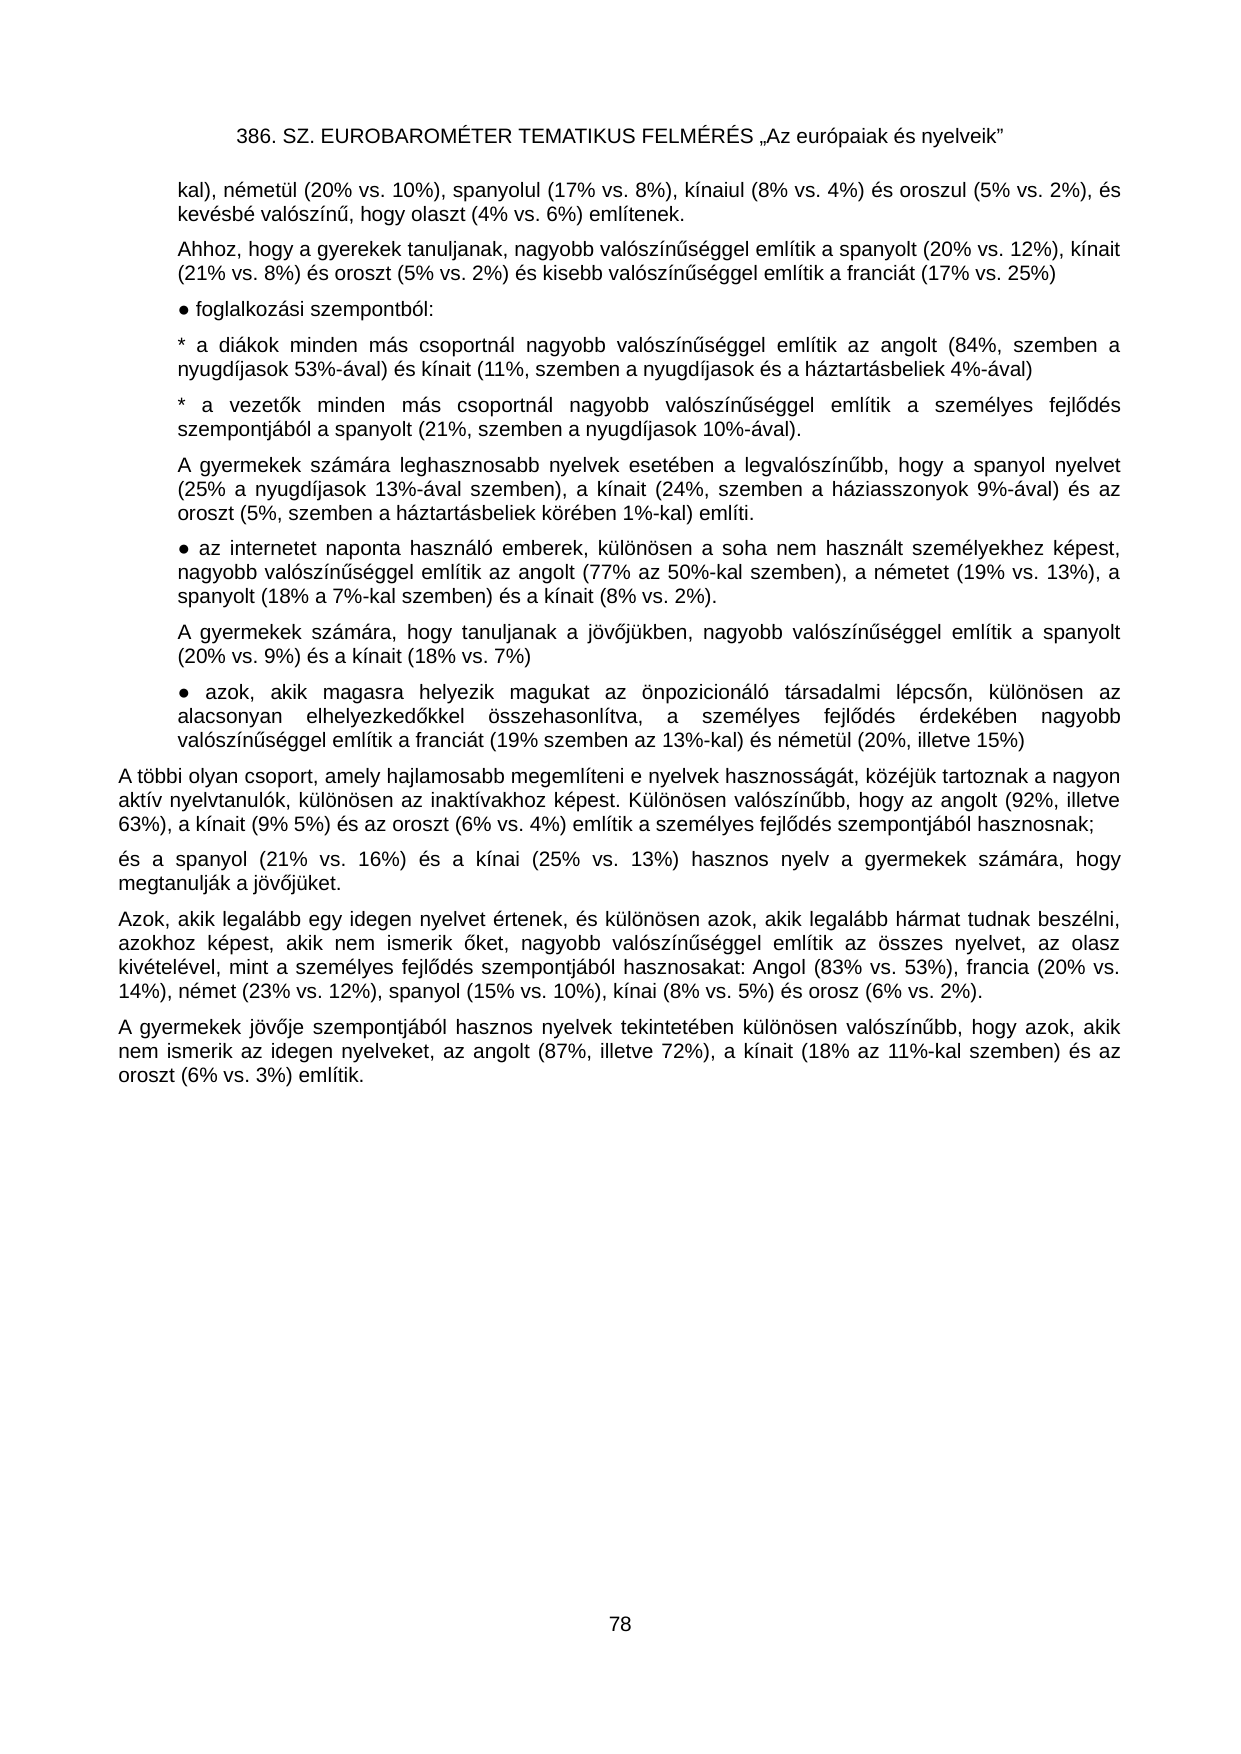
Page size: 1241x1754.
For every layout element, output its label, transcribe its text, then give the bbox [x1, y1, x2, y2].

text ● foglalkozási szempontból: [177, 297, 1122, 321]
text Ahhoz, hogy a gyerekek tanuljanak, nagyobb valószínűséggel említik a spanyolt (20% vs. 12%), kínait (21% vs. 8%) és oroszt (5% vs. 2%) és kisebb valószínűséggel említik a franciát (17% vs. 25%) [177, 237, 1122, 285]
text * a diákok minden más csoportnál nagyobb valószínűséggel említik az angolt (84%, szemben a nyugdíjasok 53%-ával) és kínait (11%, szemben a nyugdíjasok és a háztartásbeliek 4%-ával) [177, 333, 1122, 381]
text és a spanyol (21% vs. 16%) és a kínai (25% vs. 13%) hasznos nyelv a gyermekek számára, hogy megtanulják a jövőjüket. [118, 847, 1122, 895]
text A gyermekek számára, hogy tanuljanak a jövőjükben, nagyobb valószínűséggel említik a spanyolt (20% vs. 9%) és a kínait (18% vs. 7%) [177, 620, 1122, 668]
text A gyermekek számára leghasznosabb nyelvek esetében a legvalószínűbb, hogy a spanyol nyelvet (25% a nyugdíjasok 13%-ával szemben), a kínait (24%, szemben a háziasszonyok 9%-ával) és az oroszt (5%, szemben a háztartásbeliek körében 1%-kal) említi. [177, 452, 1122, 524]
text kal), németül (20% vs. 10%), spanyolul (17% vs. 8%), kínaiul (8% vs. 4%) és oroszul (5% vs. 2%), és kevésbé valószínű, hogy olaszt (4% vs. 6%) említenek. [177, 177, 1122, 225]
text ● az internetet naponta használó emberek, különösen a soha nem használt személyekhez képest, nagyobb valószínűséggel említik az angolt (77% az 50%-kal szemben), a németet (19% vs. 13%), a spanyolt (18% a 7%-kal szemben) és a kínait (8% vs. 2%). [177, 536, 1122, 608]
text Azok, akik legalább egy idegen nyelvet értenek, és különösen azok, akik legalább hármat tudnak beszélni, azokhoz képest, akik nem ismerik őket, nagyobb valószínűséggel említik az összes nyelvet, az olasz kivételével, mint a személyes fejlődés szempontjából hasznosakat: Angol (83% vs. 53%), francia (20% vs. 14%), német (23% vs. 12%), spanyol (15% vs. 10%), kínai (8% vs. 5%) és orosz (6% vs. 2%). [118, 907, 1122, 1003]
text ● azok, akik magasra helyezik magukat az önpozicionáló társadalmi lépcsőn, különösen az alacsonyan elhelyezkedőkkel összehasonlítva, a személyes fejlődés érdekében nagyobb valószínűséggel említik a franciát (19% szemben az 13%-kal) és németül (20%, illetve 15%) [177, 680, 1122, 752]
text A gyermekek jövője szempontjából hasznos nyelvek tekintetében különösen valószínűbb, hogy azok, akik nem ismerik az idegen nyelveket, az angolt (87%, illetve 72%), a kínait (18% az 11%-kal szemben) és az oroszt (6% vs. 3%) említik. [118, 1015, 1122, 1087]
text A többi olyan csoport, amely hajlamosabb megemlíteni e nyelvek hasznosságát, közéjük tartoznak a nagyon aktív nyelvtanulók, különösen az inaktívakhoz képest. Különösen valószínűbb, hogy az angolt (92%, illetve 63%), a kínait (9% 5%) és az oroszt (6% vs. 4%) említik a személyes fejlődés szempontjából hasznosnak; [118, 763, 1122, 835]
text * a vezetők minden más csoportnál nagyobb valószínűséggel említik a személyes fejlődés szempontjából a spanyolt (21%, szemben a nyugdíjasok 10%-ával). [177, 393, 1122, 441]
